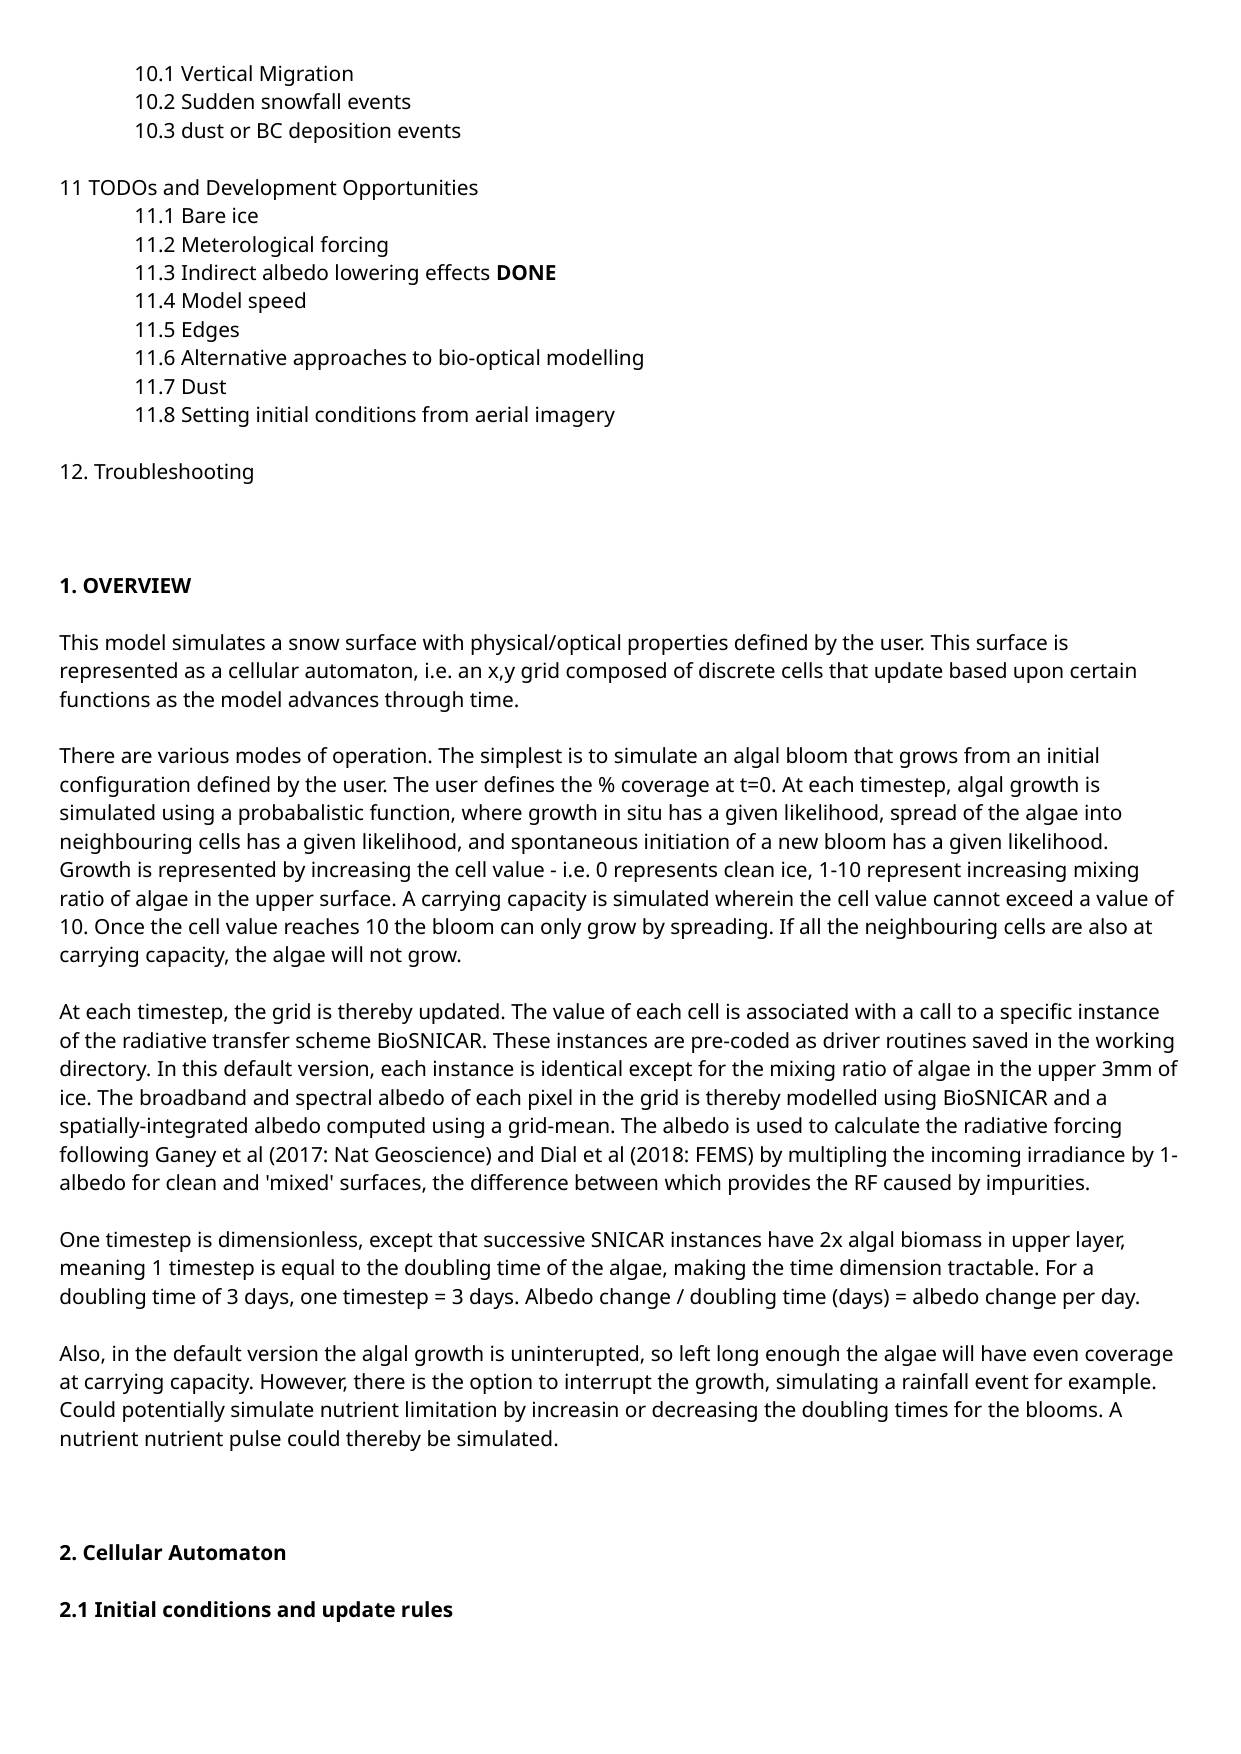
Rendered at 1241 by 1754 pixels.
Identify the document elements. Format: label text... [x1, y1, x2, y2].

text 11.5 Edges [59, 315, 1181, 343]
text 2. Cellular Automaton [59, 1538, 1181, 1566]
text 11 TODOs and Development Opportunities [59, 173, 1181, 201]
text 11.3 Indirect albedo lowering effects DONE [59, 258, 1181, 287]
text 11.8 Setting initial conditions from aerial imagery [59, 400, 1181, 429]
text 11.4 Model speed [59, 287, 1181, 315]
text There are various modes of operation. The simplest is to simulate an algal bloom that grows from an initial configuration defined by the user. The user defines the % coverage at t=0. At each timestep, algal growth is simulated using a probabalistic function, where growth in situ has a given likelihood, spread of the algae into neighbouring cells has a given likelihood, and spontaneous initiation of a new bloom has a given likelihood. Growth is represented by increasing the cell value - i.e. 0 represents clean ice, 1-10 represent increasing mixing ratio of algae in the upper surface. A carrying capacity is simulated wherein the cell value cannot exceed a value of 10. Once the cell value reaches 10 the bloom can only grow by spreading. If all the neighbouring cells are also at carrying capacity, the algae will not grow. [59, 742, 1181, 969]
text 11.7 Dust [59, 372, 1181, 400]
text 1. OVERVIEW [59, 571, 1181, 599]
text 11.2 Meterological forcing [59, 230, 1181, 258]
text 10.1 Vertical Migration [59, 59, 1181, 87]
text 11.1 Bare ice [59, 201, 1181, 230]
text 10.3 dust or BC deposition events [59, 116, 1181, 144]
text 11.6 Alternative approaches to bio-optical modelling [59, 343, 1181, 372]
text Also, in the default version the algal growth is uninterupted, so left long enough the algae will have even coverage at carrying capacity. However, there is the option to interrupt the growth, simulating a rainfall event for example. Could potentially simulate nutrient limitation by increasin or decreasing the doubling times for the blooms. A nutrient nutrient pulse could thereby be simulated. [59, 1339, 1181, 1452]
text At each timestep, the grid is thereby updated. The value of each cell is associated with a call to a specific instance of the radiative transfer scheme BioSNICAR. These instances are pre-coded as driver routines saved in the working directory. In this default version, each instance is identical except for the mixing ratio of algae in the upper 3mm of ice. The broadband and spectral albedo of each pixel in the grid is thereby modelled using BioSNICAR and a spatially-integrated albedo computed using a grid-mean. The albedo is used to calculate the radiative forcing following Ganey et al (2017: Nat Geoscience) and Dial et al (2018: FEMS) by multipling the incoming irradiance by 1-albedo for clean and 'mixed' surfaces, the difference between which provides the RF caused by impurities. [59, 997, 1181, 1197]
text 12. Troubleshooting [59, 457, 1181, 486]
text One timestep is dimensionless, except that successive SNICAR instances have 2x algal biomass in upper layer, meaning 1 timestep is equal to the doubling time of the algae, making the time dimension tractable. For a doubling time of 3 days, one timestep = 3 days. Albedo change / doubling time (days) = albedo change per day. [59, 1225, 1181, 1310]
text 10.2 Sudden snowfall events [59, 87, 1181, 116]
text This model simulates a snow surface with physical/optical properties defined by the user. This surface is represented as a cellular automaton, i.e. an x,y grid composed of discrete cells that update based upon certain functions as the model advances through time. [59, 628, 1181, 713]
text 2.1 Initial conditions and update rules [59, 1595, 1181, 1623]
